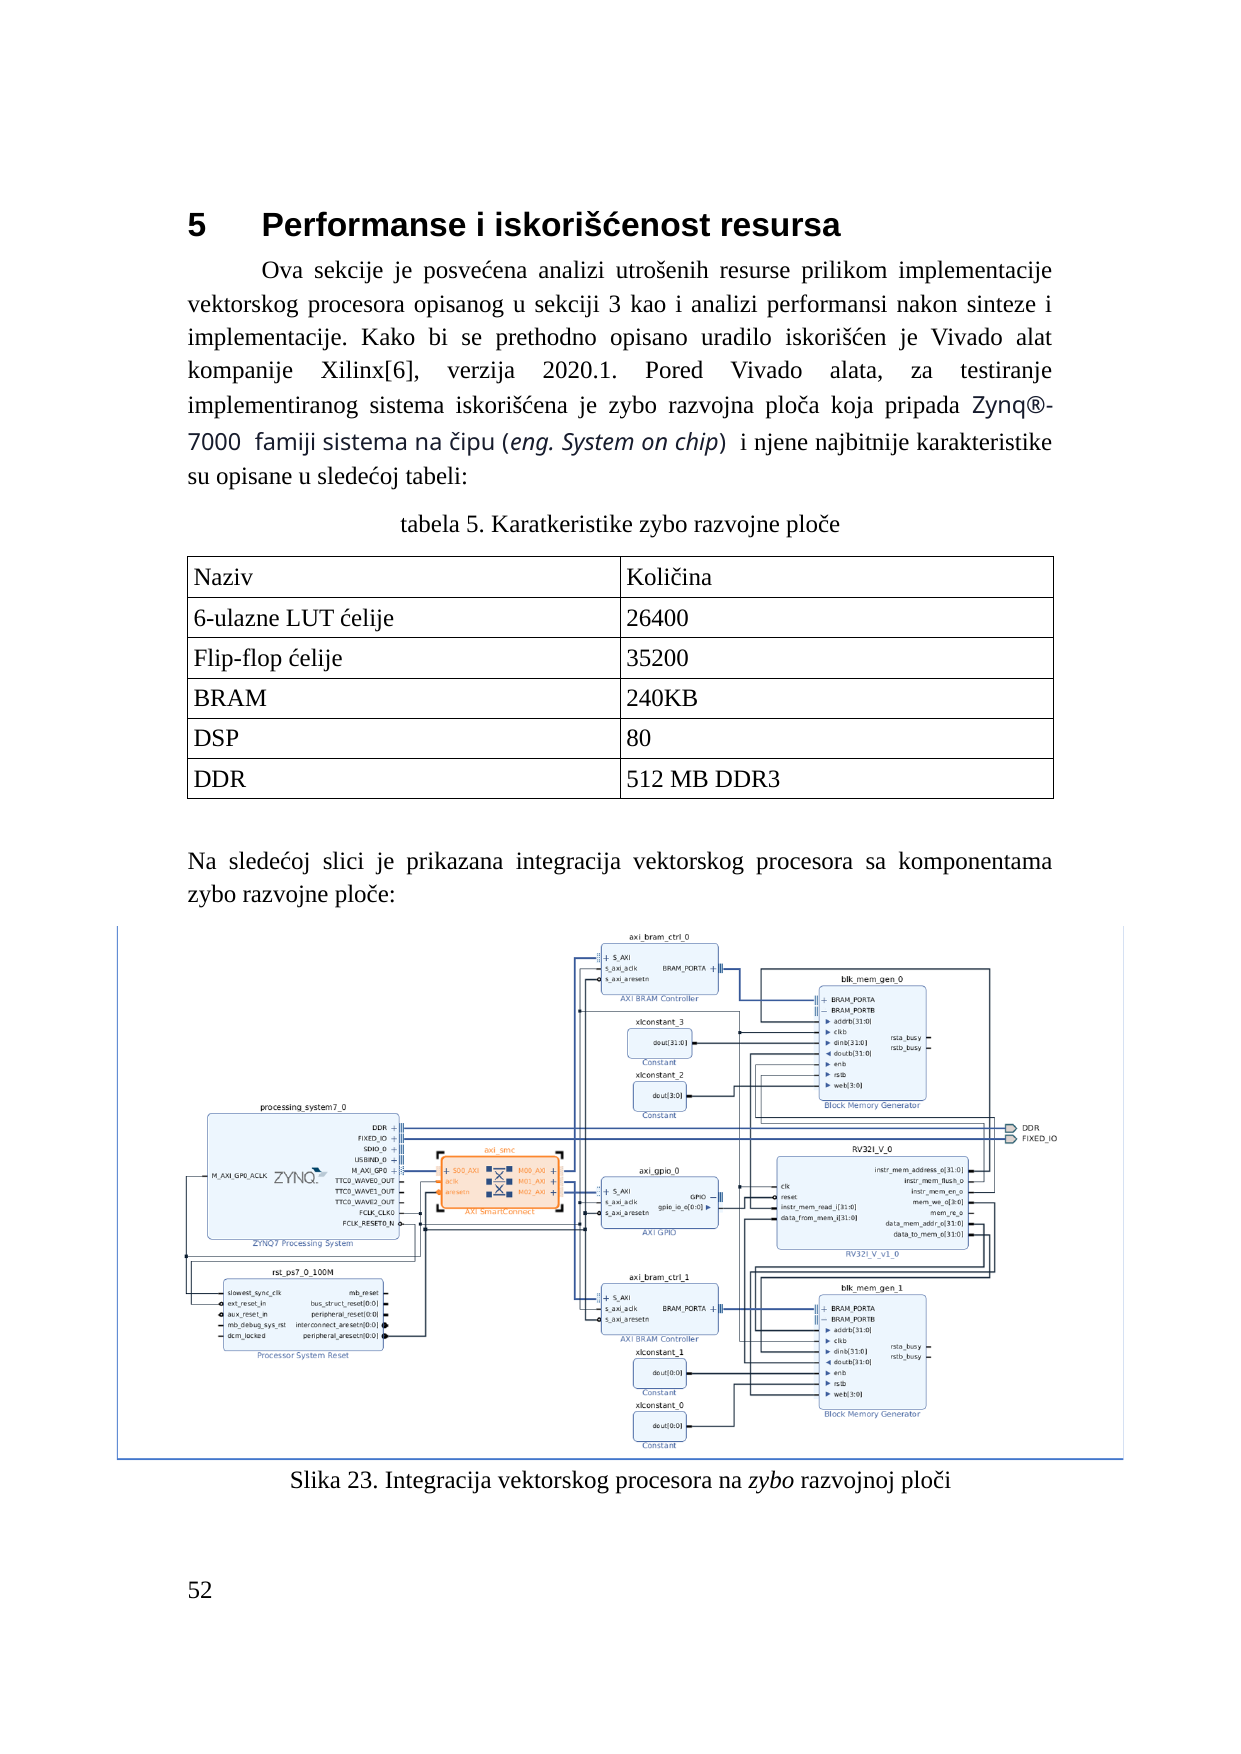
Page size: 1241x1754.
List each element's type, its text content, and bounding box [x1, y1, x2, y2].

subtitle Performanse i iskorišćenost resursa [187, 204, 1053, 243]
table_cell 35200 [621, 638, 1053, 677]
table_cell BRAM [188, 679, 620, 718]
text Ova sekcije je posvećena analizi utrošenih resurse prilikom implementacije vektorskog procesora opisanog u sekciji 3 kao i analizi performansi nakon sinteze i implementacije. Kako bi se prethodno opisano uradilo iskorišćen je Vivado alat kompanije Xilinx[6], verzija 2020.1. Pored Vivado alata, za testiranje implementiranog sistema iskorišćena je zybo razvojna ploča koja pripada Zynq®-7000 famiji sistema na čipu (eng. System on chip) i njene najbitnije karakteristike su opisane u sledećoj tabeli: [187, 256, 1053, 490]
table_header Naziv [188, 557, 620, 597]
table_cell Flip-flop ćelije [188, 638, 620, 677]
text Slika 23. Integracija vektorskog procesora na zybo razvojnoj ploči [187, 1461, 1053, 1493]
table_cell 26400 [621, 598, 1053, 637]
table_cell 80 [621, 719, 1053, 758]
table_header Količina [621, 557, 1053, 597]
table_cell 512 MB DDR3 [621, 759, 1053, 798]
picture [116, 926, 1124, 1461]
table_cell DDR [188, 759, 620, 798]
text tabela 5. Karatkeristike zybo razvojne ploče [187, 509, 1053, 538]
text Na sledećoj slici je prikazana integracija vektorskog procesora sa komponentama zybo razvojne ploče: [187, 846, 1053, 908]
table_cell 6-ulazne LUT ćelije [188, 598, 620, 637]
table_cell 240KB [621, 679, 1053, 718]
table_cell DSP [188, 719, 620, 758]
